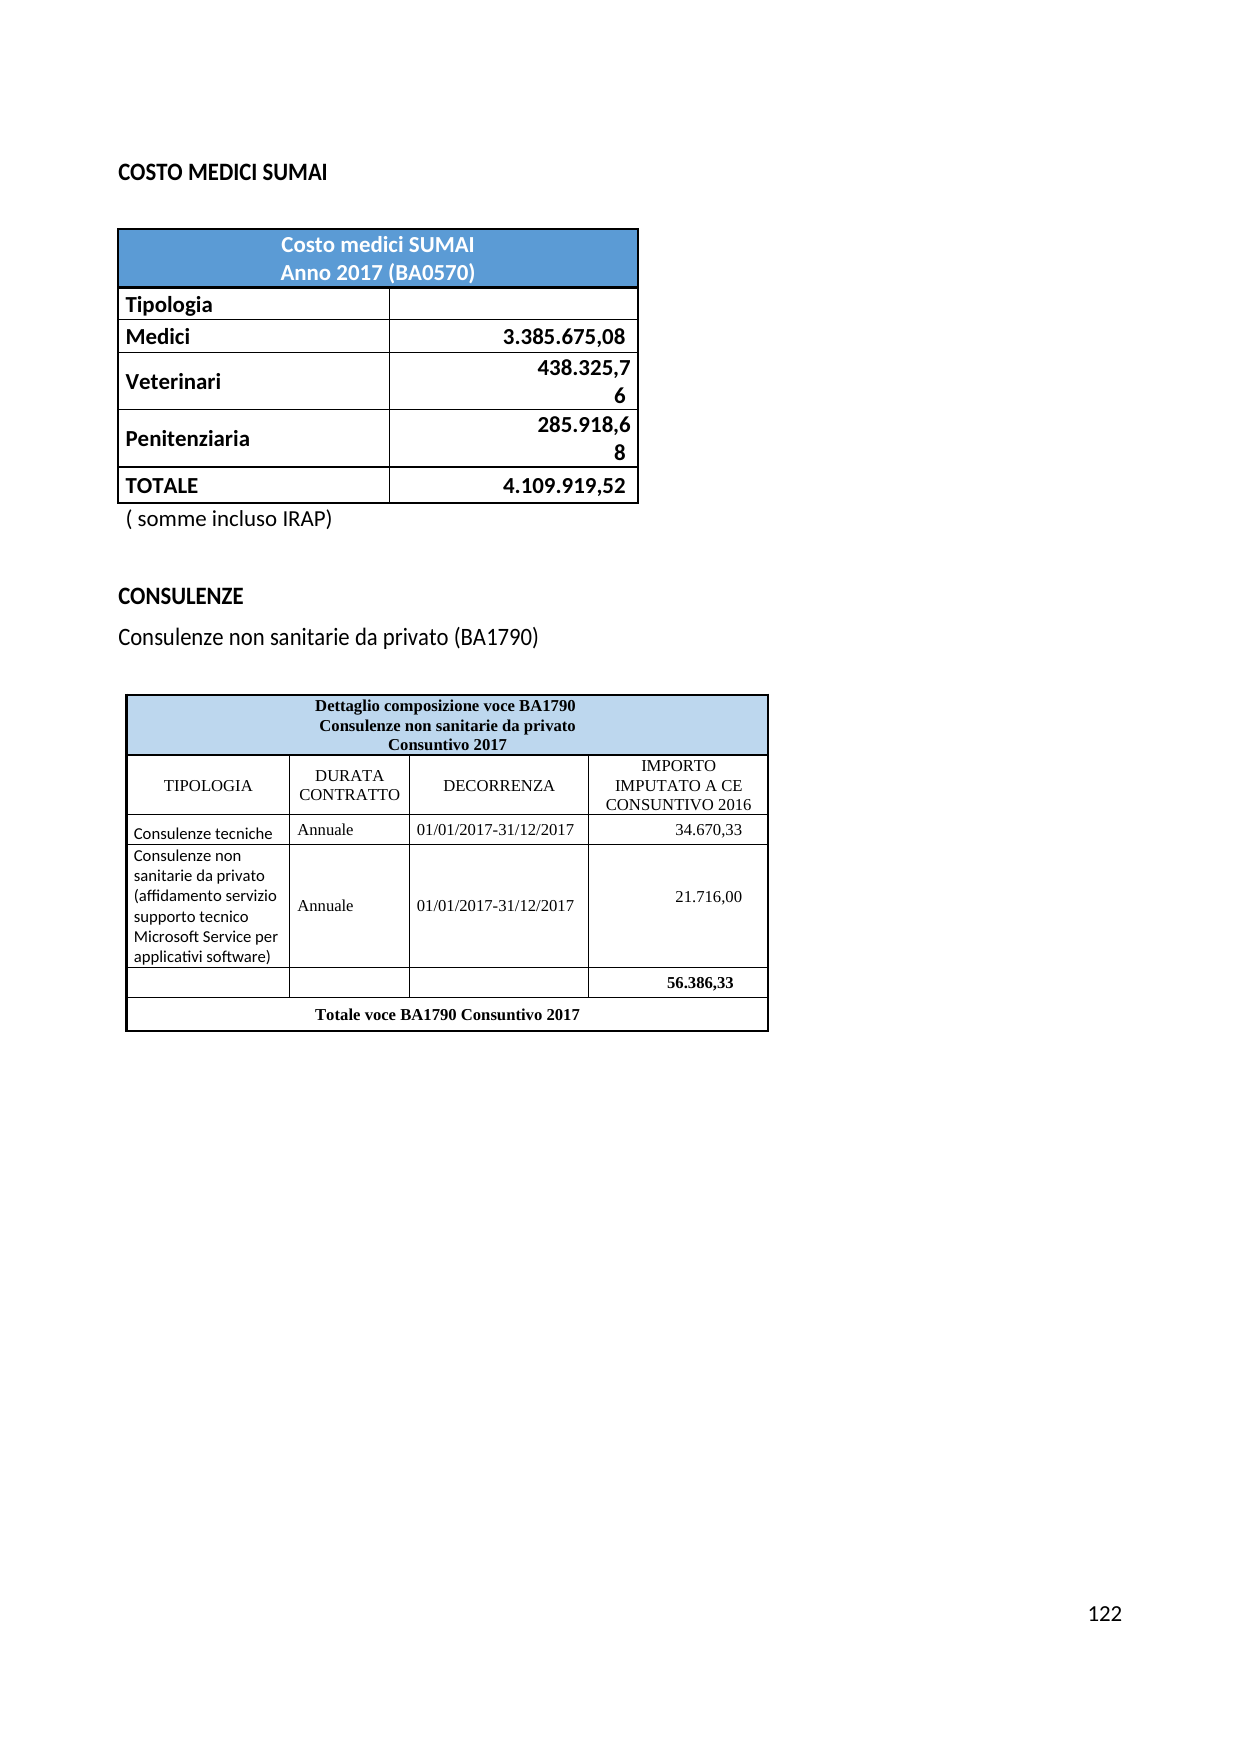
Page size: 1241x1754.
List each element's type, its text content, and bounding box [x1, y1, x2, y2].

table_cell DURATA CONTRATTO [290, 756, 409, 814]
table_cell [410, 968, 588, 997]
table_cell Tipologia [119, 289, 389, 319]
table_cell [128, 968, 289, 997]
text COSTO MEDICI SUMAI [118, 148, 1122, 188]
table_cell Medici [119, 320, 389, 352]
table_cell Annuale [290, 845, 409, 967]
table_cell Consulenze non sanitarie da privato (affidamento servizio supporto tecnico Microsoft Service per applicativi software) [128, 845, 289, 967]
table_cell Veterinari [119, 353, 389, 409]
text CONSULENZE [118, 573, 1122, 613]
table_cell [390, 504, 638, 532]
table_cell IMPORTO IMPUTATO A CE CONSUNTIVO 2016 [589, 756, 767, 814]
table_header Costo medici SUMAI Anno 2017 (BA0570) [119, 230, 637, 286]
table_cell DECORRENZA [410, 756, 588, 814]
table_cell 285.918,68 [390, 410, 637, 466]
table_cell Consulenze tecniche [128, 815, 289, 844]
text Consulenze non sanitarie da privato (BA1790) [118, 613, 1122, 653]
table_cell [390, 289, 637, 319]
table_cell 3.385.675,08 [390, 320, 637, 352]
table_cell 438.325,76 [390, 353, 637, 409]
table_cell TIPOLOGIA [128, 756, 289, 814]
table_cell Penitenziaria [119, 410, 389, 466]
table_cell [290, 968, 409, 997]
table_cell Totale voce BA1790 Consuntivo 2017 [128, 998, 767, 1030]
table_cell 01/01/2017-31/12/2017 [410, 815, 588, 844]
table_cell 56.386,33 [589, 968, 767, 997]
table_cell ( somme incluso IRAP) [118, 504, 390, 532]
table_cell 4.109.919,52 [390, 468, 637, 502]
table_cell TOTALE [119, 468, 389, 502]
table_cell 21.716,00 [589, 845, 767, 967]
table_cell 01/01/2017-31/12/2017 [410, 845, 588, 967]
table_header Dettaglio composizione voce BA1790 Consulenze non sanitarie da privato Consuntivo 2017 [128, 696, 767, 754]
table_cell 34.670,33 [589, 815, 767, 844]
table_cell Annuale [290, 815, 409, 844]
